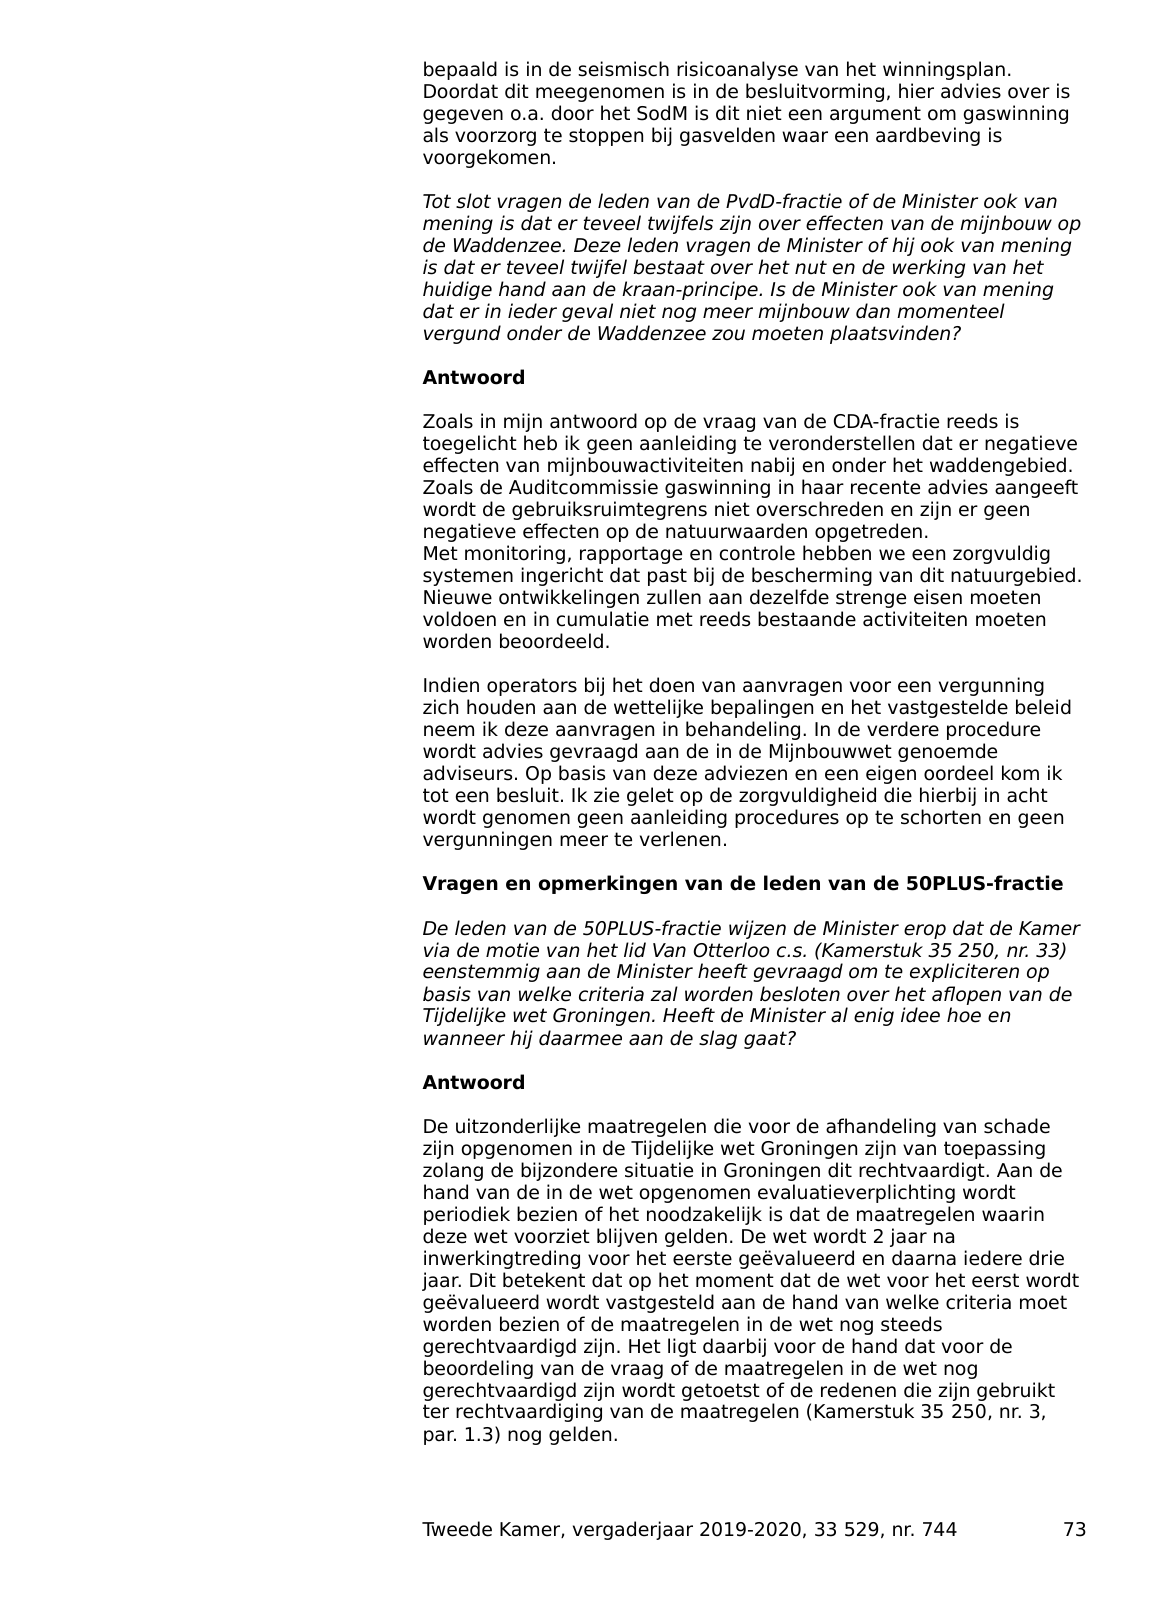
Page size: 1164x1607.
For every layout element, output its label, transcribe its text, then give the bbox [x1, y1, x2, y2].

text Indien operators bij het doen van aanvragen voor een vergunning zich houden aan de wettelijke bepalingen en het vastgestelde beleid neem ik deze aanvragen in behandeling. In de verdere procedure wordt advies gevraagd aan de in de Mijnbouwwet genoemde adviseurs. Op basis van deze adviezen en een eigen oordeel kom ik tot een besluit. Ik zie gelet op de zorgvuldigheid die hierbij in acht wordt genomen geen aanleiding procedures op te schorten en geen vergunningen meer te verlenen. [422, 675, 1087, 851]
subtitle Antwoord [422, 1072, 1087, 1093]
text Met monitoring, rapportage en controle hebben we een zorgvuldig systemen ingericht dat past bij de bescherming van dit natuurgebied. Nieuwe ontwikkelingen zullen aan dezelfde strenge eisen moeten voldoen en in cumulatie met reeds bestaande activiteiten moeten worden beoordeeld. [422, 543, 1087, 653]
text Zoals in mijn antwoord op de vraag van de CDA-fractie reeds is toegelicht heb ik geen aanleiding te veronderstellen dat er negatieve effecten van mijnbouwactiviteiten nabij en onder het waddengebied. Zoals de Auditcommissie gaswinning in haar recente advies aangeeft wordt de gebruiksruimtegrens niet overschreden en zijn er geen negatieve effecten op de natuurwaarden opgetreden. [422, 411, 1087, 543]
subtitle Vragen en opmerkingen van de leden van de 50PLUS-fractie [422, 873, 1087, 895]
text De uitzonderlijke maatregelen die voor de afhandeling van schade zijn opgenomen in de Tijdelijke wet Groningen zijn van toepassing zolang de bijzondere situatie in Groningen dit rechtvaardigt. Aan de hand van de in de wet opgenomen evaluatieverplichting wordt periodiek bezien of het noodzakelijk is dat de maatregelen waarin deze wet voorziet blijven gelden. De wet wordt 2 jaar na inwerkingtreding voor het eerste geëvalueerd en daarna iedere drie jaar. Dit betekent dat op het moment dat de wet voor het eerst wordt geëvalueerd wordt vastgesteld aan de hand van welke criteria moet worden bezien of de maatregelen in de wet nog steeds gerechtvaardigd zijn. Het ligt daarbij voor de hand dat voor de beoordeling van de vraag of de maatregelen in de wet nog gerechtvaardigd zijn wordt getoetst of de redenen die zijn gebruikt ter rechtvaardiging van de maatregelen (Kamerstuk 35 250, nr. 3, par. 1.3) nog gelden. [422, 1116, 1087, 1445]
text De leden van de 50PLUS-fractie wijzen de Minister erop dat de Kamer via de motie van het lid Van Otterloo c.s. (Kamerstuk 35 250, nr. 33) eenstemmig aan de Minister heeft gevraagd om te expliciteren op basis van welke criteria zal worden besloten over het aflopen van de Tijdelijke wet Groningen. Heeft de Minister al enig idee hoe en wanneer hij daarmee aan de slag gaat? [422, 917, 1087, 1049]
text bepaald is in de seismisch risicoanalyse van het winningsplan. Doordat dit meegenomen is in de besluitvorming, hier advies over is gegeven o.a. door het SodM is dit niet een argument om gaswinning als voorzorg te stoppen bij gasvelden waar een aardbeving is voorgekomen. [422, 59, 1087, 169]
subtitle Antwoord [422, 367, 1087, 389]
text Tot slot vragen de leden van de PvdD-fractie of de Minister ook van mening is dat er teveel twijfels zijn over effecten van de mijnbouw op de Waddenzee. Deze leden vragen de Minister of hij ook van mening is dat er teveel twijfel bestaat over het nut en de werking van het huidige hand aan de kraan-principe. Is de Minister ook van mening dat er in ieder geval niet nog meer mijnbouw dan momenteel vergund onder de Waddenzee zou moeten plaatsvinden? [422, 191, 1087, 345]
